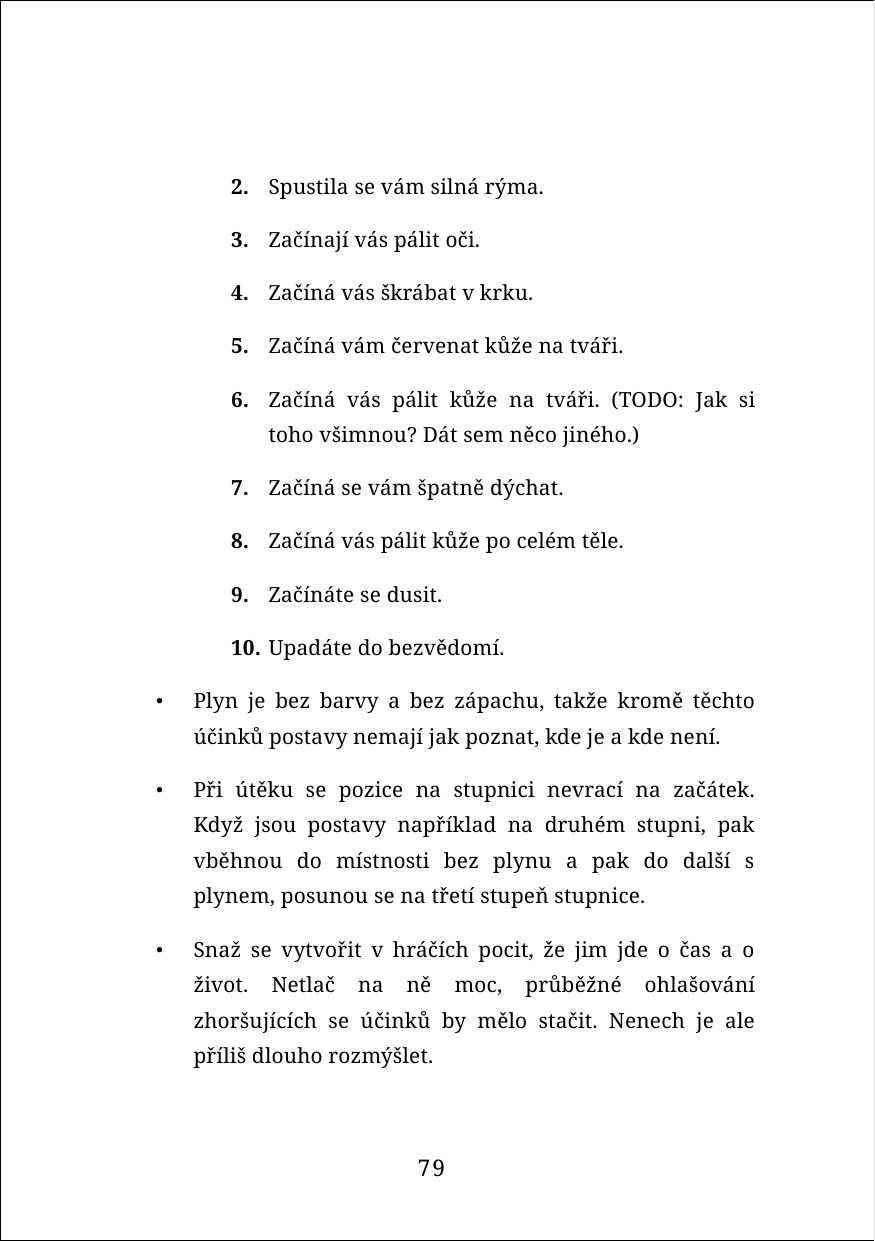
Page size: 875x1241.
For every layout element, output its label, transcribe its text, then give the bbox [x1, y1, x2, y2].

list Začíná se vám špatně dýchat. [231, 473, 756, 502]
list Začínají vás pálit oči. [231, 225, 756, 253]
list Plyn je bez barvy a bez zápachu, takže kromě těchto účinků postavy nemají jak poznat, kde je a kde není. [156, 686, 756, 750]
list Při útěku se pozice na stupnici nevrací na začátek. Když jsou postavy například na druhém stupni, pak vběhnou do místnosti bez plynu a pak do další s plynem, posunou se na třetí stupeň stupnice. [156, 775, 756, 910]
list Začíná vás škrábat v krku. [231, 278, 756, 307]
list Upadáte do bezvědomí. [231, 633, 756, 662]
list Začínáte se dusit. [231, 580, 756, 608]
list Snaž se vytvořit v hráčích pocit, že jim jde o čas a o život. Netlač na ně moc, průběžné ohlašování zhoršujících se účinků by mělo stačit. Nenech je ale příliš dlouho rozmýšlet. [156, 935, 756, 1070]
list Začíná vás pálit kůže na tváři. (TODO: Jak si toho všimnou? Dát sem něco jiného.) [231, 385, 756, 449]
list Spustila se vám silná rýma. [231, 172, 756, 200]
list Začíná vás pálit kůže po celém těle. [231, 527, 756, 555]
list Začíná vám červenat kůže na tváři. [231, 331, 756, 360]
